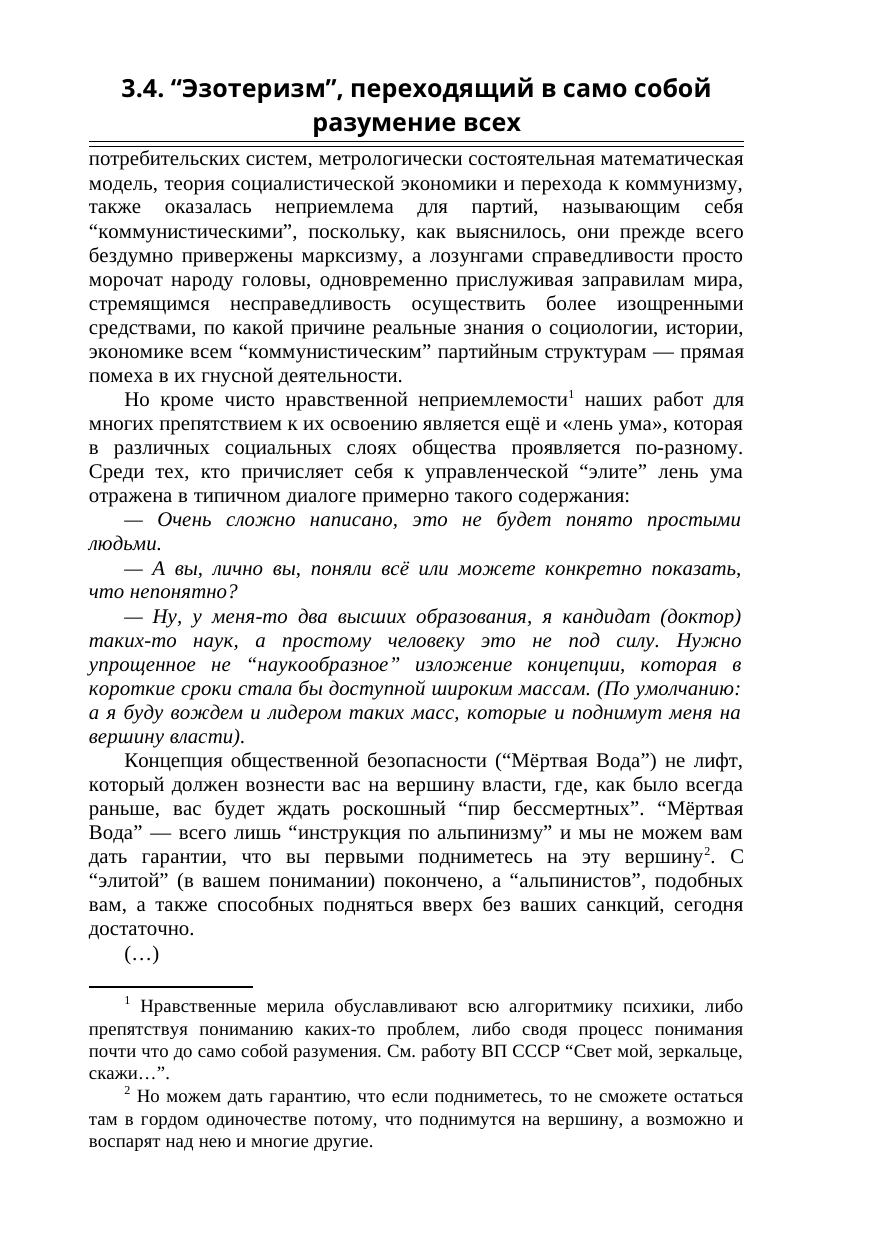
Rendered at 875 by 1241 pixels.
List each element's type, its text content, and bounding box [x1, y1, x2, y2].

text Но можем дать гарантию, что если подниметесь, то не сможете остаться там в гордом одиночестве потому, что поднимутся на вершину, а возможно и воспарят над нею и многие другие. [89, 1083, 744, 1152]
text Нравственные мерила обуславливают всю алгоритмику психики, либо препятствуя пониманию каких-то проблем, либо сводя процесс понимания почти что до само собой разумения. См. работу ВП СССР “Свет мой, зеркальце, скажи…”. [89, 993, 744, 1083]
text (…) [89, 940, 744, 964]
text потребительских систем, метрологически состоятельная математическая модель, теория социалистической экономики и перехода к коммунизму, также оказалась неприемлема для партий, называющим себя “коммунистичес­ки­ми”, поскольку, как выяснилось, они прежде всего бездумно привержены марксизму, а лозунгами справедливости просто морочат народу головы, одновременно прислуживая заправилам мира, стремящимся несправедливость осуществить более изощренными средствами, по какой причине реальные знания о социологии, истории, экономике всем “коммунисти­ческим” партийным структурам — прямая помеха в их гнусной деятельности. [89, 147, 744, 387]
text — Очень сложно написано, это не будет понято простыми людьми. [89, 507, 744, 555]
text Но кроме чисто нравственной неприемлемости наших работ для многих препятствием к их освоению является ещё и «лень ума», которая в различных социальных слоях общества проявляется по-разному. Среди тех, кто причисляет себя к управленческой “элите” лень ума отражена в типичном диалоге примерно такого содержания: [89, 387, 744, 507]
text — А вы, лично вы, поняли всё или можете конкретно показать, что непонятно? [89, 555, 744, 603]
text Концепция общественной безопасности (“Мёртвая Вода”) не лифт, который должен вознести вас на вершину власти, где, как было всегда раньше, вас будет ждать роскошный “пир бессмертных”. “Мёртвая Вода” — всего лишь “инструкция по альпинизму” и мы не можем вам дать гарантии, что вы первыми подниметесь на эту вершину. С “элитой” (в вашем понимании) покончено, а “альпинистов”, подобных вам, а также способных подняться вверх без ваших санкций, сегодня достаточно. [89, 748, 744, 940]
text — Ну, у меня-то два высших образования, я кандидат (доктор) таких-то наук, а простому человеку это не под силу. Нужно упрощенное не “наукообразное” изложение концепции, которая в короткие сроки стала бы доступной широким массам. (По умолчанию: а я буду вождем и лидером таких масс, которые и поднимут меня на вершину власти). [89, 603, 744, 748]
